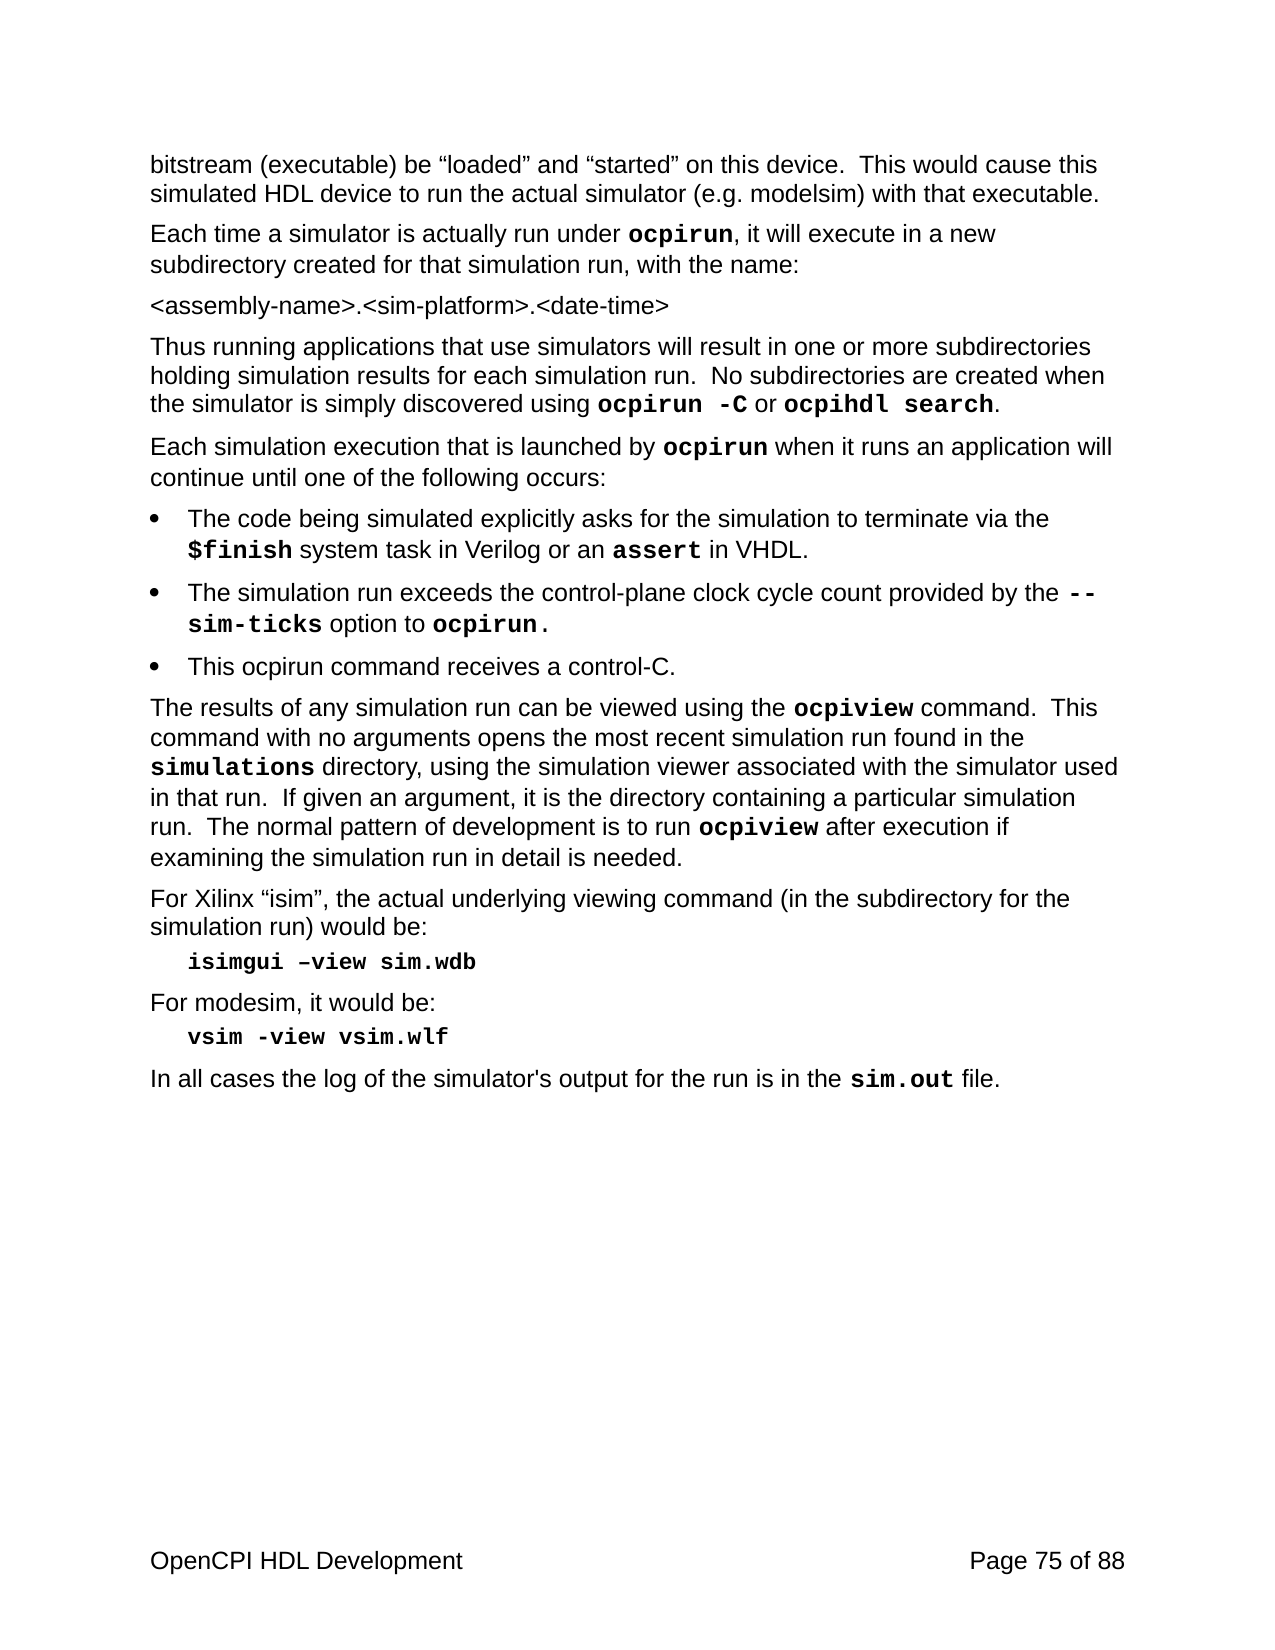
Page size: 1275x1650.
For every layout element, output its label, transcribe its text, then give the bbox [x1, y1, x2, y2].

text vsim -view vsim.wlf [187, 1026, 1125, 1052]
text isimgui –view sim.wdb [187, 950, 1125, 976]
list The simulation run exceeds the control-plane clock cycle count provided by the --sim-ticks option to ocpirun. [150, 578, 1125, 640]
text Each simulation execution that is launched by ocpirun when it runs an application will continue until one of the following occurs: [150, 432, 1125, 492]
text In all cases the log of the simulator's output for the run is in the sim.out file. [150, 1063, 1125, 1094]
text <assembly-name>.<sim-platform>.<date-time> [150, 291, 1125, 320]
text For modesim, it would be: [150, 988, 1125, 1017]
text bitstream (executable) be “loaded” and “started” on this device. This would cause this simulated HDL device to run the actual simulator (e.g. modelsim) with that executable. [150, 150, 1125, 207]
list The code being simulated explicitly asks for the simulation to terminate via the $finish system task in Verilog or an assert in VHDL. [150, 504, 1125, 566]
text Thus running applications that use simulators will result in one or more subdirectories holding simulation results for each simulation run. No subdirectories are created when the simulator is simply discovered using ocpirun -C or ocpihdl search. [150, 332, 1125, 420]
text Each time a simulator is actually run under ocpirun, it will execute in a new subdirectory created for that simulation run, with the name: [150, 219, 1125, 279]
text The results of any simulation run can be viewed using the ocpiview command. This command with no arguments opens the most recent simulation run found in the simulations directory, using the simulation viewer associated with the simulator used in that run. If given an argument, it is the directory containing a particular simulation run. The normal pattern of development is to run ocpiview after execution if examining the simulation run in detail is needed. [150, 692, 1125, 872]
text For Xilinx “isim”, the actual underlying viewing command (in the subdirectory for the simulation run) would be: [150, 883, 1125, 941]
list This ocpirun command receives a control-C. [150, 652, 1125, 681]
